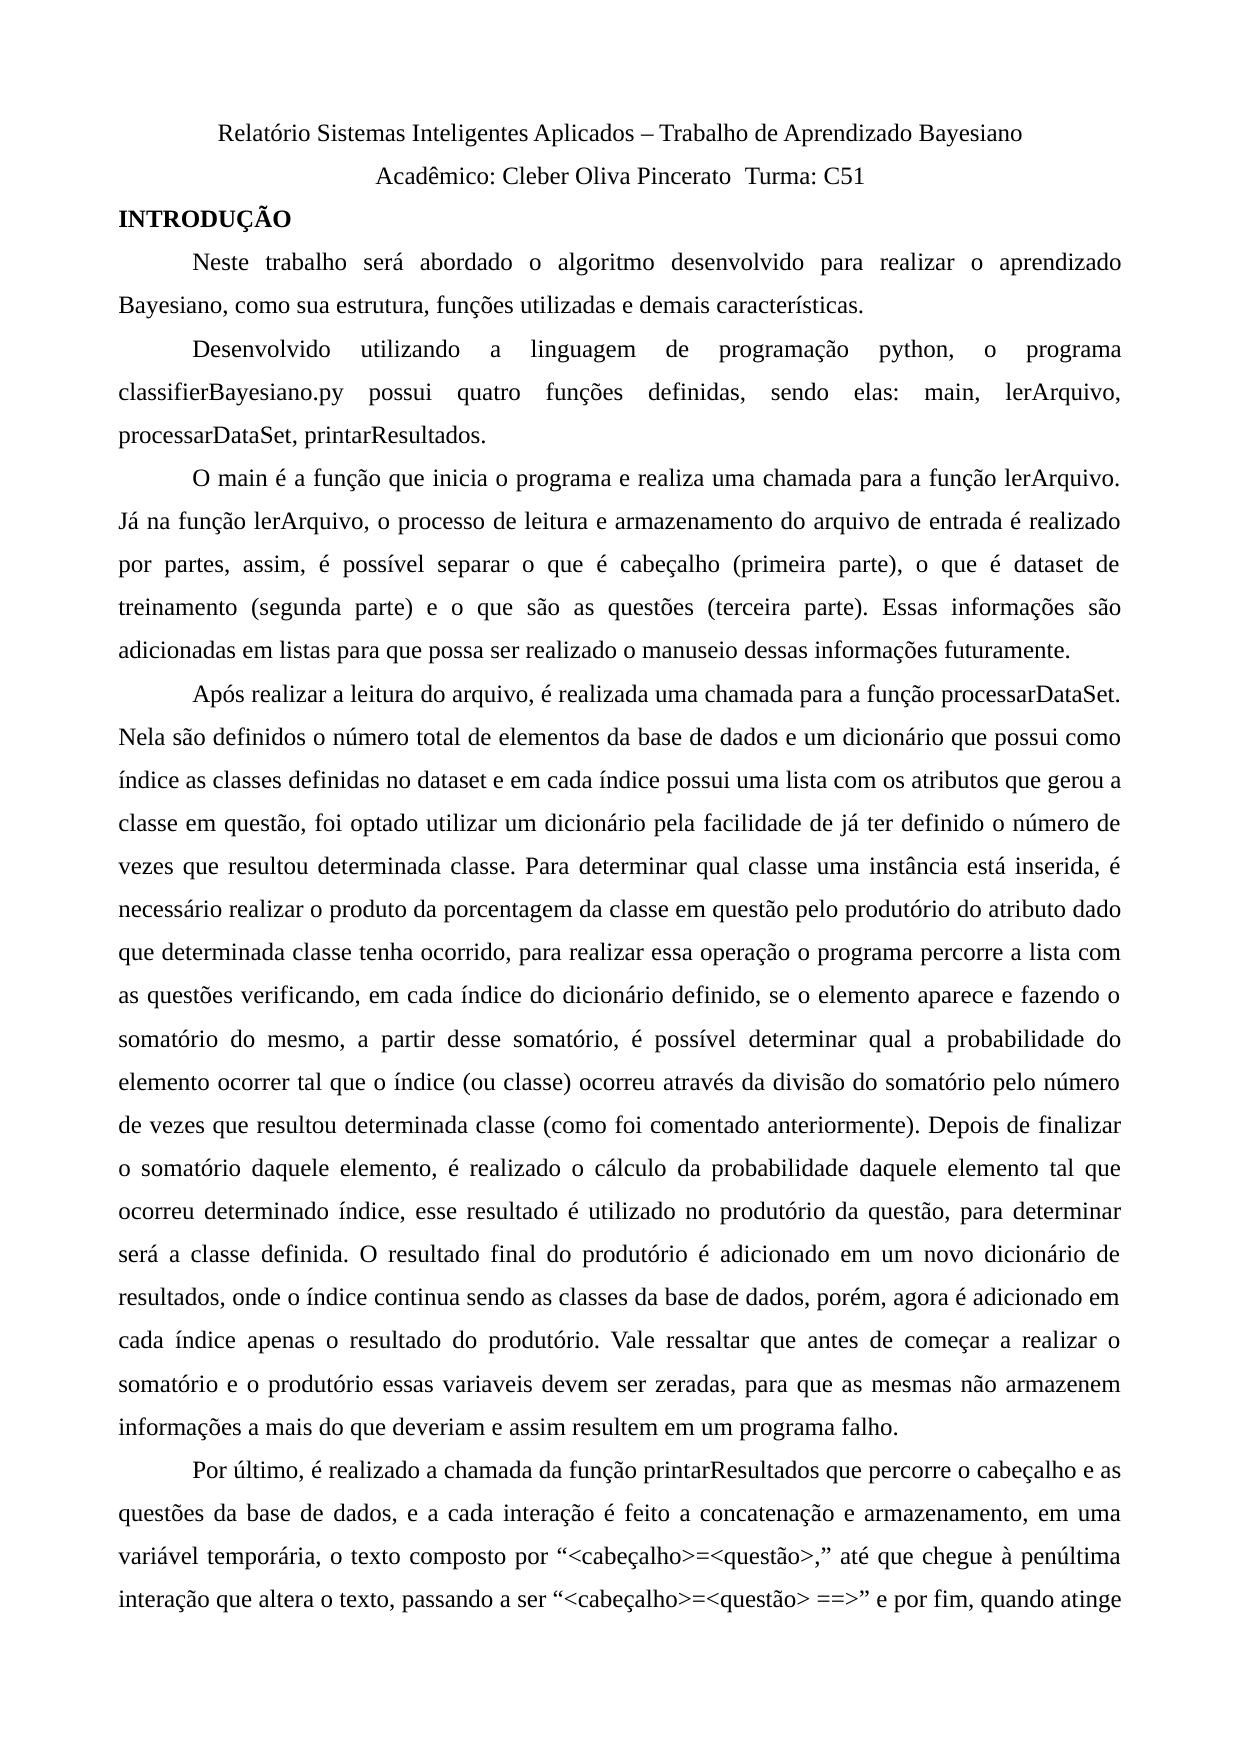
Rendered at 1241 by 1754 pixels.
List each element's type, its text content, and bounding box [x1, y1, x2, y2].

text Por último, é realizado a chamada da função printarResultados que percorre o cabeçalho e as questões da base de dados, e a cada interação é feito a concatenação e armazenamento, em uma variável temporária, o texto composto por “<cabeçalho>=<questão>,” até que chegue à penúltima interação que altera o texto, passando a ser “<cabeçalho>=<questão> ==>” e por fim, quando atinge [118, 1455, 1122, 1613]
text Acadêmico: Cleber Oliva Pincerato Turma: C51 [118, 161, 1122, 190]
text Desenvolvido utilizando a linguagem de programação python, o programa classifierBayesiano.py possui quatro funções definidas, sendo elas: main, lerArquivo, processarDataSet, printarResultados. [118, 334, 1122, 449]
text Após realizar a leitura do arquivo, é realizada uma chamada para a função processarDataSet. Nela são definidos o número total de elementos da base de dados e um dicionário que possui como índice as classes definidas no dataset e em cada índice possui uma lista com os atributos que gerou a classe em questão, foi optado utilizar um dicionário pela facilidade de já ter definido o número de vezes que resultou determinada classe. Para determinar qual classe uma instância está inserida, é necessário realizar o produto da porcentagem da classe em questão pelo produtório do atributo dado que determinada classe tenha ocorrido, para realizar essa operação o programa percorre a lista com as questões verificando, em cada índice do dicionário definido, se o elemento aparece e fazendo o somatório do mesmo, a partir desse somatório, é possível determinar qual a probabilidade do elemento ocorrer tal que o índice (ou classe) ocorreu através da divisão do somatório pelo número de vezes que resultou determinada classe (como foi comentado anteriormente). Depois de finalizar o somatório daquele elemento, é realizado o cálculo da probabilidade daquele elemento tal que ocorreu determinado índice, esse resultado é utilizado no produtório da questão, para determinar será a classe definida. O resultado final do produtório é adicionado em um novo dicionário de resultados, onde o índice continua sendo as classes da base de dados, porém, agora é adicionado em cada índice apenas o resultado do produtório. Vale ressaltar que antes de começar a realizar o somatório e o produtório essas variaveis devem ser zeradas, para que as mesmas não armazenem informações a mais do que deveriam e assim resultem em um programa falho. [118, 679, 1122, 1441]
text INTRODUÇÃO [118, 204, 1122, 233]
text Relatório Sistemas Inteligentes Aplicados – Trabalho de Aprendizado Bayesiano [118, 118, 1122, 147]
text O main é a função que inicia o programa e realiza uma chamada para a função lerArquivo. Já na função lerArquivo, o processo de leitura e armazenamento do arquivo de entrada é realizado por partes, assim, é possível separar o que é cabeçalho (primeira parte), o que é dataset de treinamento (segunda parte) e o que são as questões (terceira parte). Essas informações são adicionadas em listas para que possa ser realizado o manuseio dessas informações futuramente. [118, 463, 1122, 664]
text Neste trabalho será abordado o algoritmo desenvolvido para realizar o aprendizado Bayesiano, como sua estrutura, funções utilizadas e demais características. [118, 247, 1122, 319]
